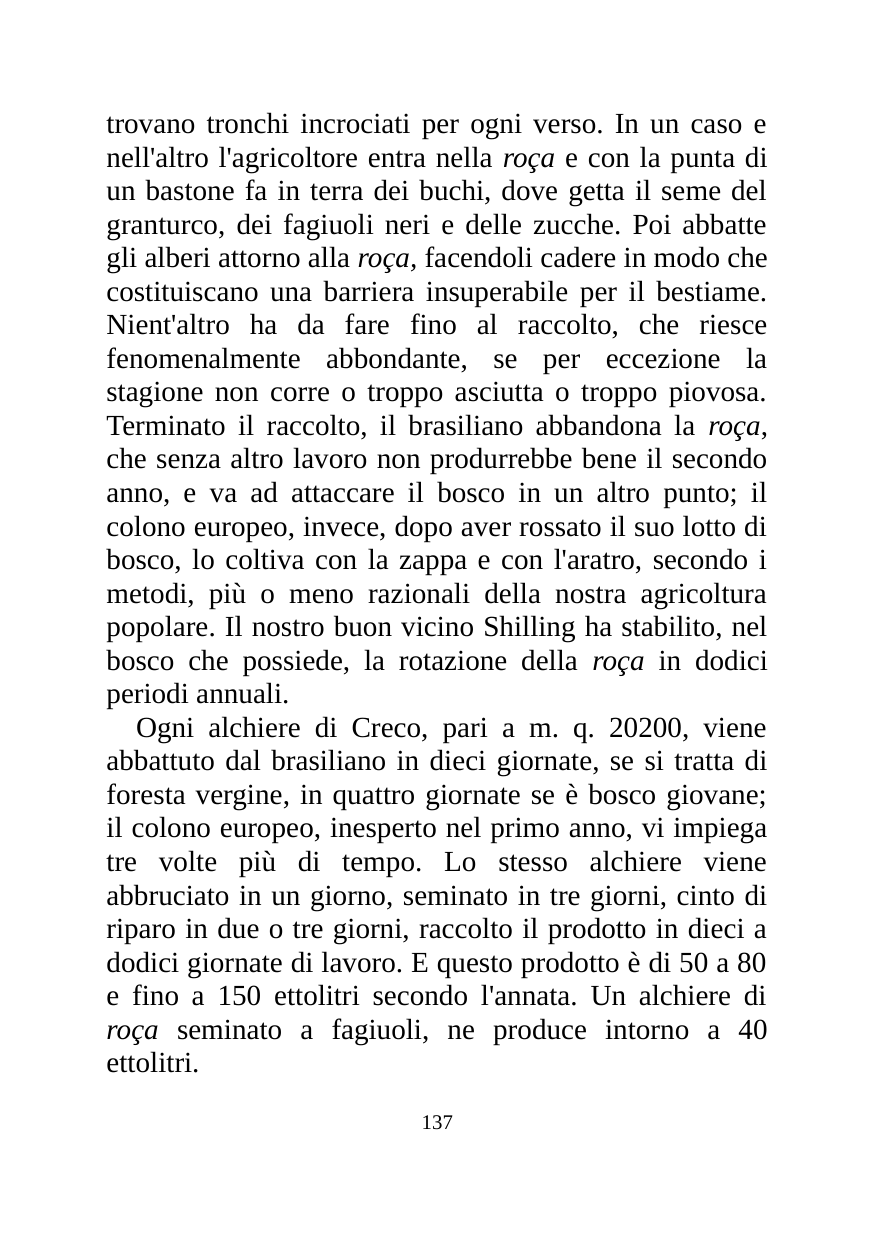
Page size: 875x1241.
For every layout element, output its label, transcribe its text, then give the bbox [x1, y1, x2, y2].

text trovano tronchi incrociati per ogni verso. In un caso e nell'altro l'agricoltore entra nella roça e con la punta di un bastone fa in terra dei buchi, dove getta il seme del granturco, dei fagiuoli neri e delle zucche. Poi abbatte gli alberi attorno alla roça, facendoli cadere in modo che costituiscano una barriera insuperabile per il bestiame. Nient'altro ha da fare fino al raccolto, che riesce fenomenalmente abbondante, se per eccezione la stagione non corre o troppo asciutta o troppo piovosa. Terminato il raccolto, il brasiliano abbandona la roça, che senza altro lavoro non produrrebbe bene il secondo anno, e va ad attaccare il bosco in un altro punto; il colono europeo, invece, dopo aver rossato il suo lotto di bosco, lo coltiva con la zappa e con l'aratro, secondo i metodi, più o meno razionali della nostra agricoltura popolare. Il nostro buon vicino Shilling ha stabilito, nel bosco che possiede, la rotazione della roça in dodici periodi annuali. [106, 106, 768, 710]
text Ogni alchiere di Creco, pari a m. q. 20200, viene abbattuto dal brasiliano in dieci giornate, se si tratta di foresta vergine, in quattro giornate se è bosco giovane; il colono europeo, inesperto nel primo anno, vi impiega tre volte più di tempo. Lo stesso alchiere viene abbruciato in un giorno, seminato in tre giorni, cinto di riparo in due o tre giorni, raccolto il prodotto in dieci a dodici giornate di lavoro. E questo prodotto è di 50 a 80 e fino a 150 ettolitri secondo l'annata. Un alchiere di roça seminato a fagiuoli, ne produce intorno a 40 ettolitri. [106, 710, 768, 1079]
